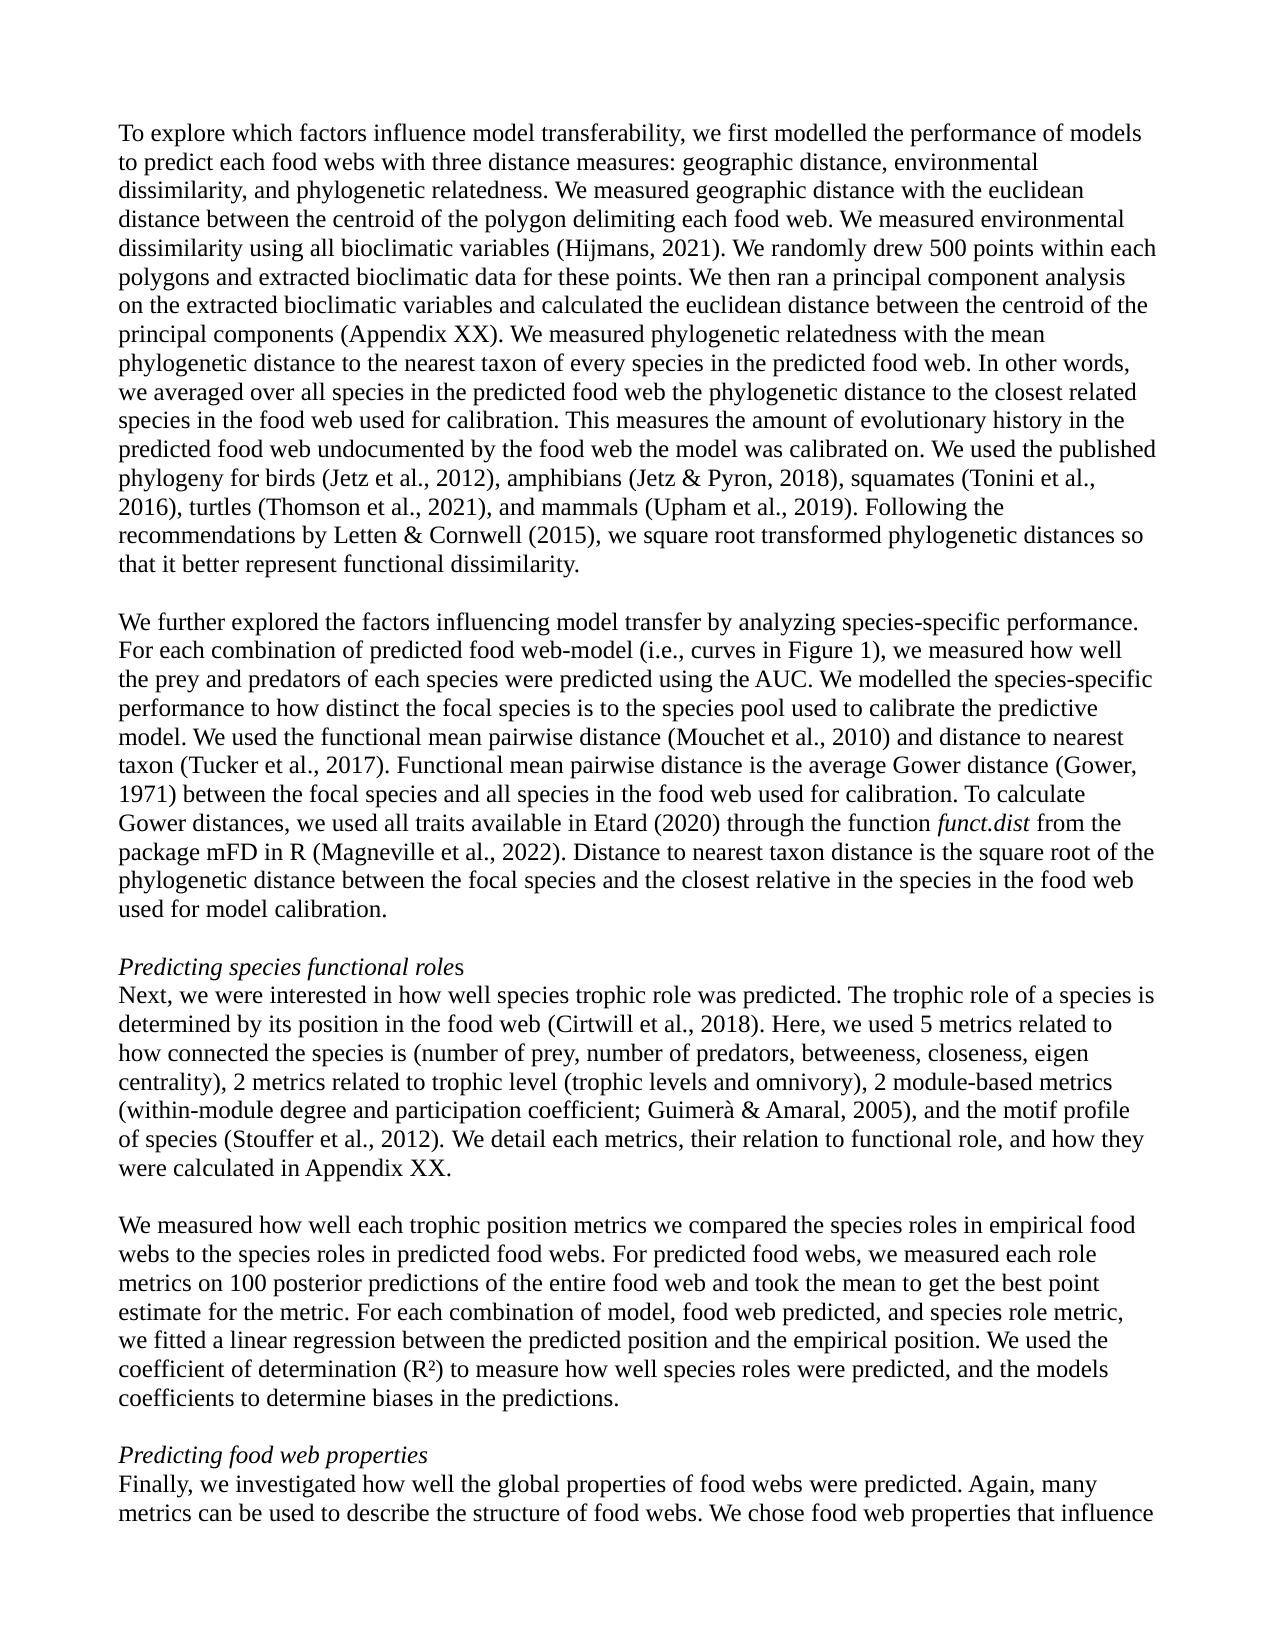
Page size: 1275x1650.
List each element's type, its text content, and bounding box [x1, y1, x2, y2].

text Predicting food web properties [118, 1441, 1157, 1469]
text Finally, we investigated how well the global properties of food webs were predicted. Again, many metrics can be used to describe the structure of food webs. We chose food web properties that influence [118, 1469, 1157, 1527]
text Next, we were interested in how well species trophic role was predicted. The trophic role of a species is determined by its position in the food web (Cirtwill et al., 2018). Here, we used 5 metrics related to how connected the species is (number of prey, number of predators, betweeness, closeness, eigen centrality), 2 metrics related to trophic level (trophic levels and omnivory), 2 module-based metrics (within-module degree and participation coefficient; Guimerà & Amaral, 2005), and the motif profile of species (Stouffer et al., 2012). We detail each metrics, their relation to functional role, and how they were calculated in Appendix XX. [118, 981, 1157, 1182]
text To explore which factors influence model transferability, we first modelled the performance of models to predict each food webs with three distance measures: geographic distance, environmental dissimilarity, and phylogenetic relatedness. We measured geographic distance with the euclidean distance between the centroid of the polygon delimiting each food web. We measured environmental dissimilarity using all bioclimatic variables (Hijmans, 2021). We randomly drew 500 points within each polygons and extracted bioclimatic data for these points. We then ran a principal component analysis on the extracted bioclimatic variables and calculated the euclidean distance between the centroid of the principal components (Appendix XX). We measured phylogenetic relatedness with the mean phylogenetic distance to the nearest taxon of every species in the predicted food web. In other words, we averaged over all species in the predicted food web the phylogenetic distance to the closest related species in the food web used for calibration. This measures the amount of evolutionary history in the predicted food web undocumented by the food web the model was calibrated on. We used the published phylogeny for birds (Jetz et al., 2012), amphibians (Jetz & Pyron, 2018), squamates (Tonini et al., 2016), turtles (Thomson et al., 2021), and mammals (Upham et al., 2019). Following the recommendations by Letten & Cornwell (2015), we square root transformed phylogenetic distances so that it better represent functional dissimilarity. [118, 118, 1157, 578]
text We further explored the factors influencing model transfer by analyzing species-specific performance. For each combination of predicted food web-model (i.e., curves in Figure 1), we measured how well the prey and predators of each species were predicted using the AUC. We modelled the species-specific performance to how distinct the focal species is to the species pool used to calibrate the predictive model. We used the functional mean pairwise distance (Mouchet et al., 2010) and distance to nearest taxon (Tucker et al., 2017). Functional mean pairwise distance is the average Gower distance (Gower, 1971) between the focal species and all species in the food web used for calibration. To calculate Gower distances, we used all traits available in Etard (2020) through the function funct.dist from the package mFD in R (Magneville et al., 2022). Distance to nearest taxon distance is the square root of the phylogenetic distance between the focal species and the closest relative in the species in the food web used for model calibration. [118, 607, 1157, 923]
text We measured how well each trophic position metrics we compared the species roles in empirical food webs to the species roles in predicted food webs. For predicted food webs, we measured each role metrics on 100 posterior predictions of the entire food web and took the mean to get the best point estimate for the metric. For each combination of model, food web predicted, and species role metric, we fitted a linear regression between the predicted position and the empirical position. We used the coefficient of determination (R²) to measure how well species roles were predicted, and the models coefficients to determine biases in the predictions. [118, 1211, 1157, 1412]
text Predicting species functional roles [118, 952, 1157, 981]
